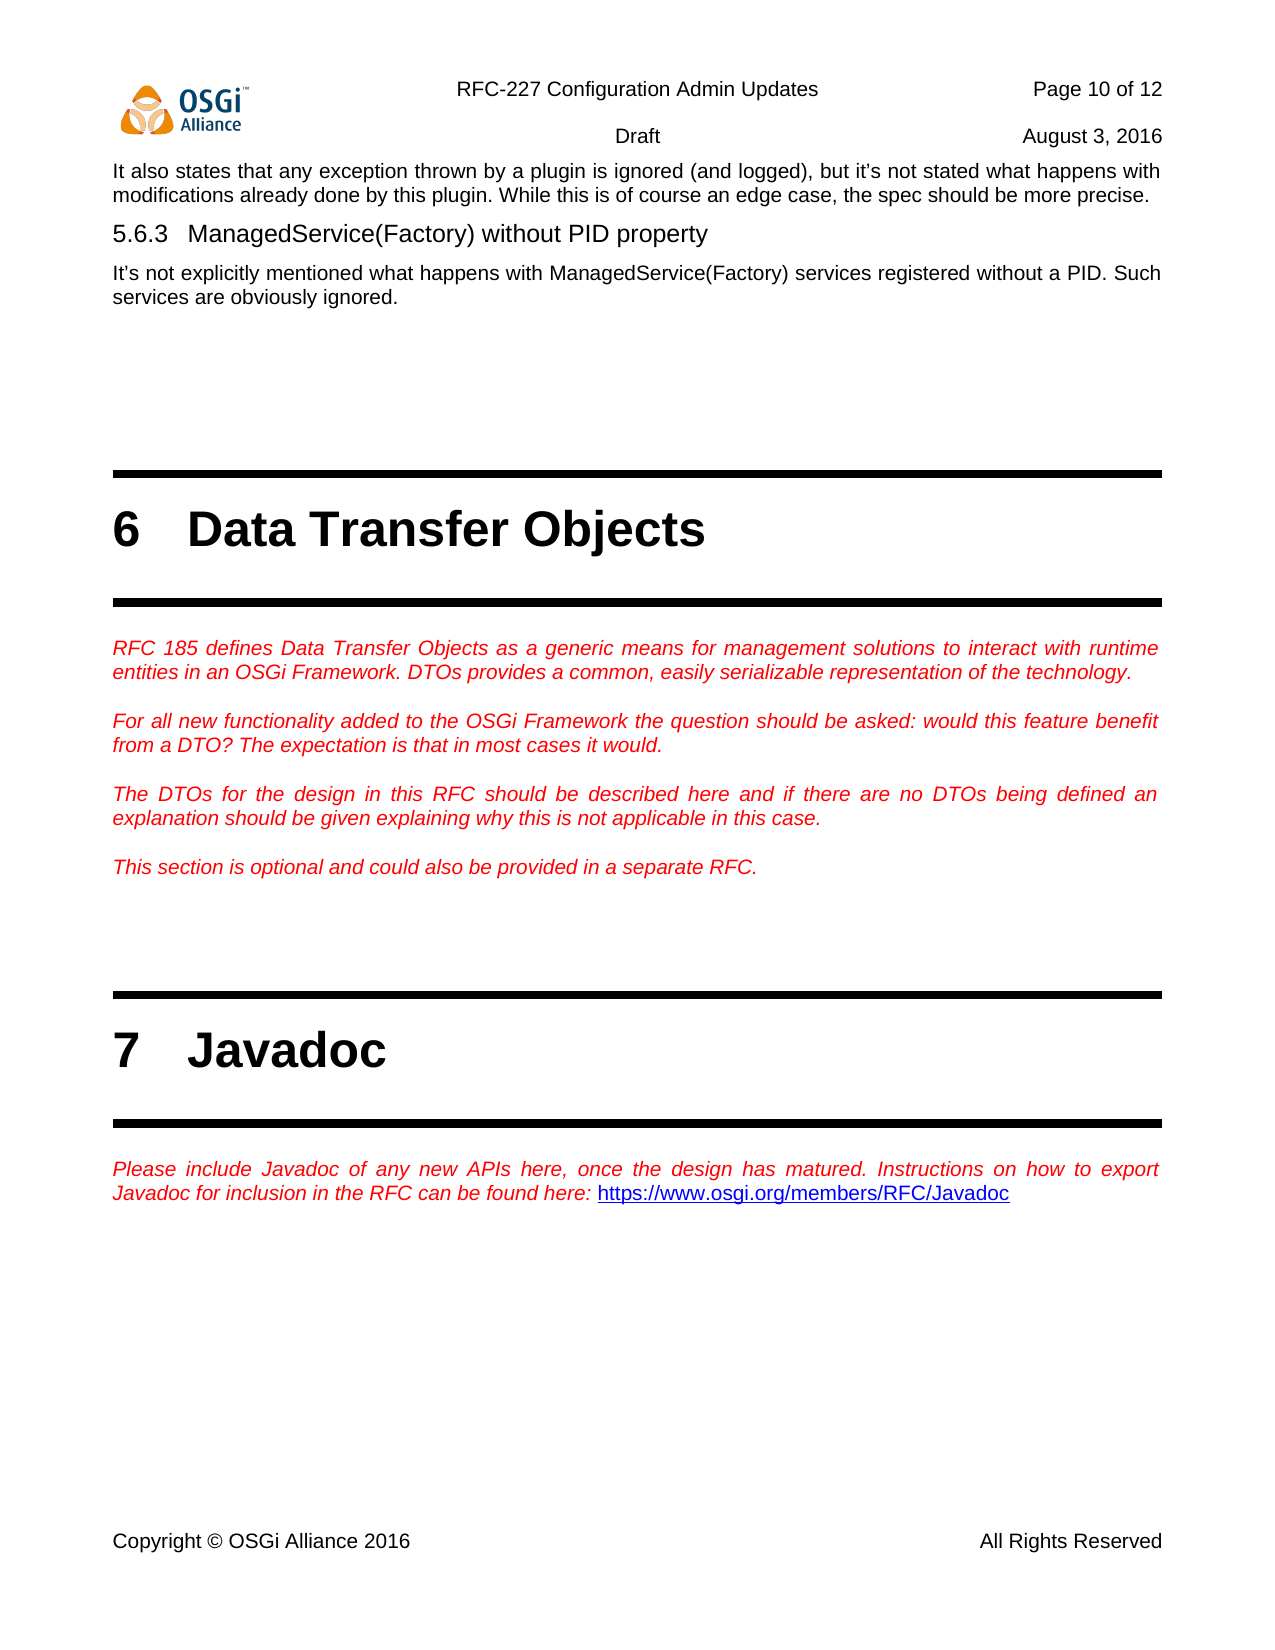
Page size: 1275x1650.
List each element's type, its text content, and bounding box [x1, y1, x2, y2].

text It’s not explicitly mentioned what happens with ManagedService(Factory) services registered without a PID. Such services are obviously ignored. [112, 261, 1162, 308]
subtitle Javadoc [112, 992, 1162, 1128]
text This section is optional and could also be provided in a separate RFC. [112, 854, 1162, 878]
text It also states that any exception thrown by a plugin is ignored (and logged), but it’s not stated what happens with modifications already done by this plugin. While this is of course an edge case, the spec should be more precise. [112, 159, 1162, 207]
subtitle Data Transfer Objects [112, 471, 1162, 607]
text RFC 185 defines Data Transfer Objects as a generic means for management solutions to interact with runtime entities in an OSGi Framework. DTOs provides a common, easily serializable representation of the technology. [112, 636, 1162, 684]
text For all new functionality added to the OSGi Framework the question should be asked: would this feature benefit from a DTO? The expectation is that in most cases it would. [112, 709, 1162, 757]
text The DTOs for the design in this RFC should be described here and if there are no DTOs being defined an explanation should be given explaining why this is not applicable in this case. [112, 782, 1162, 829]
picture [113, 78, 257, 142]
subtitle ManagedService(Factory) without PID property [112, 219, 1162, 248]
text Please include Javadoc of any new APIs here, once the design has matured. Instructions on how to export Javadoc for inclusion in the RFC can be found here: https://www.osgi.org/members/RFC/Javadoc [112, 1157, 1162, 1205]
